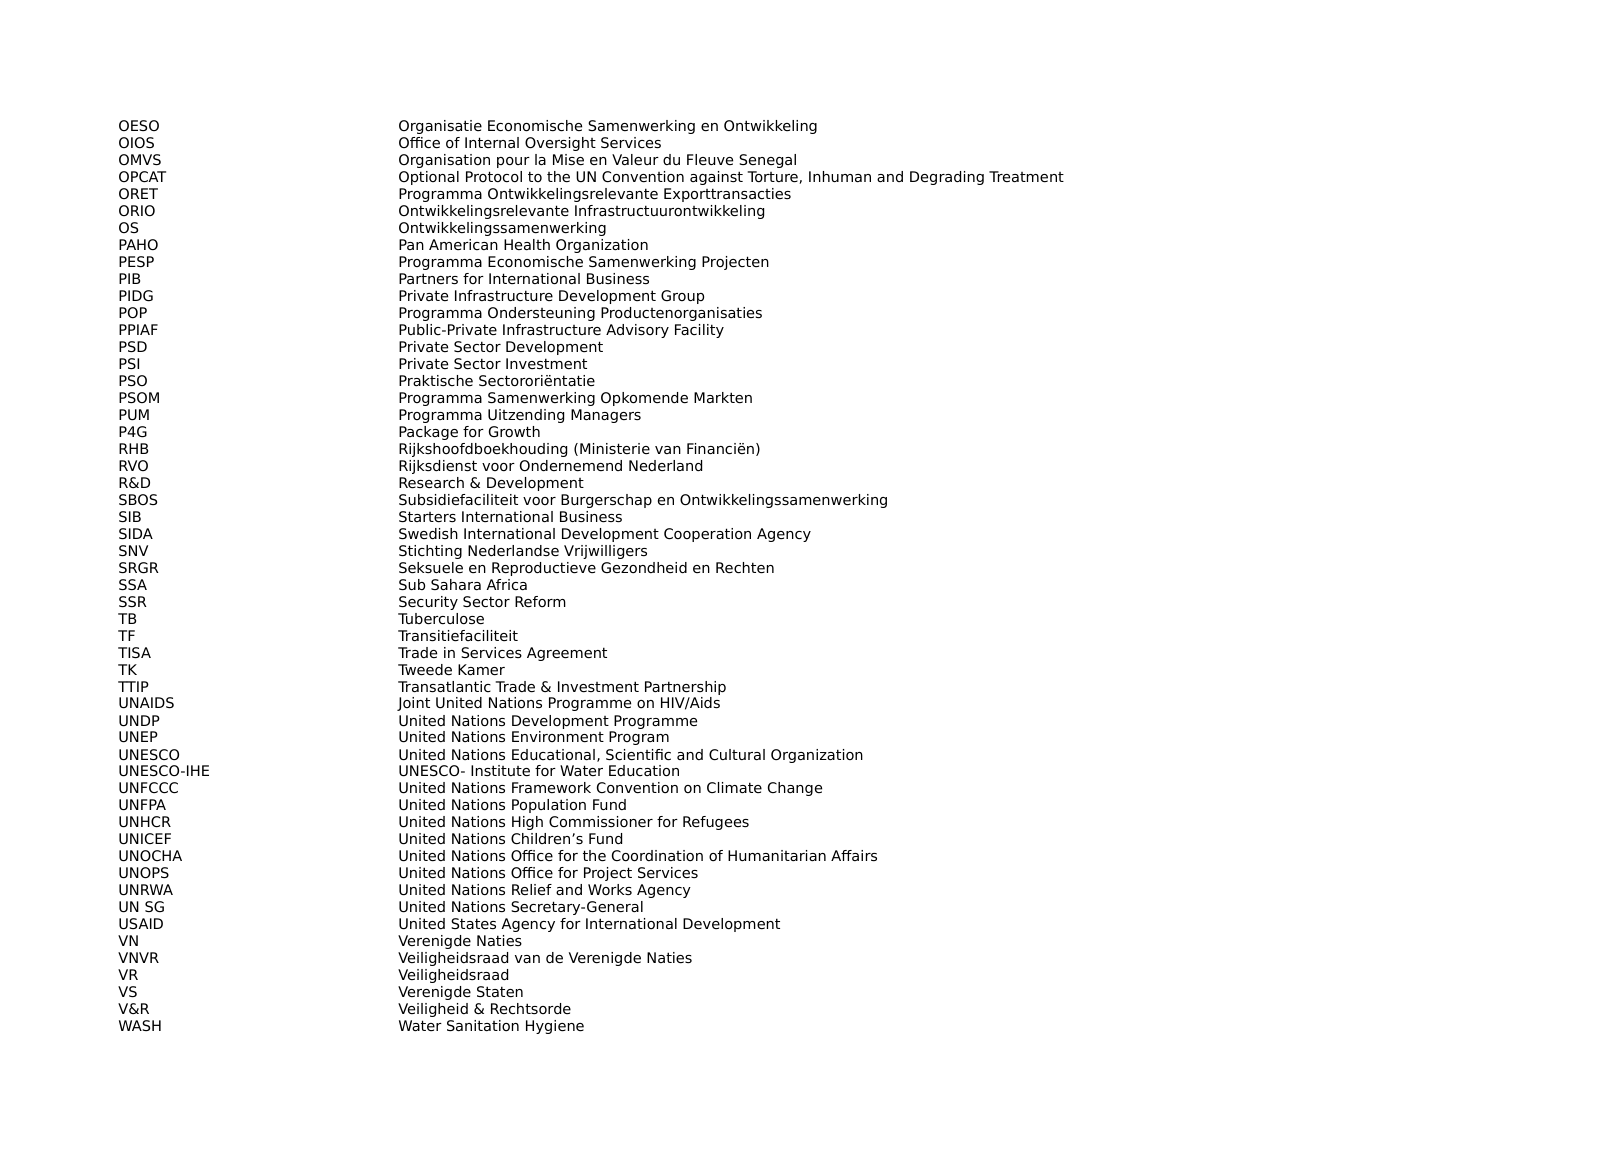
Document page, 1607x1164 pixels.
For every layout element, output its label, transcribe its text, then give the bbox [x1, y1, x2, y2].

table_cell United Nations Educational, Scientific and Cultural Organization [392, 746, 1488, 763]
table_cell USAID [118, 916, 392, 933]
table_cell Tweede Kamer [392, 661, 1488, 678]
table_cell United Nations Office for the Coordination of Humanitarian Affairs [392, 848, 1488, 865]
table_cell Partners for International Business [392, 271, 1488, 288]
table_cell Praktische Sectororiëntatie [392, 373, 1488, 390]
table_cell PIB [118, 271, 392, 288]
table_cell R&D [118, 475, 392, 492]
table_cell Starters International Business [392, 509, 1488, 526]
table_cell UNOPS [118, 865, 392, 882]
table_cell UNESCO- Institute for Water Education [392, 763, 1488, 780]
table_cell TB [118, 611, 392, 627]
table_cell SIB [118, 509, 392, 526]
table_cell TISA [118, 645, 392, 661]
table_cell Ontwikkelingsrelevante Infrastructuurontwikkeling [392, 203, 1488, 220]
table_cell PESP [118, 254, 392, 271]
table_cell OMVS [118, 152, 392, 169]
table_cell Private Sector Development [392, 339, 1488, 356]
table_cell Veiligheidsraad [392, 967, 1488, 984]
table_cell United Nations Population Fund [392, 797, 1488, 814]
table_cell United Nations Development Programme [392, 713, 1488, 729]
table_cell UNESCO [118, 746, 392, 763]
table_cell SBOS [118, 492, 392, 509]
table_cell WASH [118, 1018, 392, 1035]
table_cell Programma Ontwikkelingsrelevante Exporttransacties [392, 186, 1488, 203]
table_cell UNESCO-IHE [118, 763, 392, 780]
table_cell TK [118, 661, 392, 678]
table_cell United Nations High Commissioner for Refugees [392, 814, 1488, 831]
table_cell Verenigde Staten [392, 984, 1488, 1001]
table_cell Programma Samenwerking Opkomende Markten [392, 390, 1488, 407]
table_cell Ontwikkelingssamenwerking [392, 220, 1488, 237]
table_cell United Nations Office for Project Services [392, 865, 1488, 882]
table_cell United Nations Relief and Works Agency [392, 882, 1488, 899]
table_cell Security Sector Reform [392, 594, 1488, 611]
table_cell SNV [118, 543, 392, 559]
table_cell PPIAF [118, 322, 392, 339]
table_cell VNVR [118, 950, 392, 967]
table_cell PAHO [118, 237, 392, 254]
table_cell PSO [118, 373, 392, 390]
table_cell Optional Protocol to the UN Convention against Torture, Inhuman and Degrading Treatment [392, 169, 1488, 186]
table_cell PIDG [118, 288, 392, 305]
table_cell Swedish International Development Cooperation Agency [392, 526, 1488, 543]
table_cell Tuberculose [392, 611, 1488, 627]
table_cell RVO [118, 458, 392, 475]
table_cell UNRWA [118, 882, 392, 899]
table_cell UN SG [118, 899, 392, 916]
table_cell Research & Development [392, 475, 1488, 492]
table_cell Programma Uitzending Managers [392, 407, 1488, 424]
table_cell Public-Private Infrastructure Advisory Facility [392, 322, 1488, 339]
table_cell UNFPA [118, 797, 392, 814]
table_cell Transitiefaciliteit [392, 628, 1488, 644]
table_cell Private Sector Investment [392, 356, 1488, 373]
table_cell UNOCHA [118, 848, 392, 865]
table_cell United States Agency for International Development [392, 916, 1488, 933]
table_cell PSOM [118, 390, 392, 407]
table_cell OESO [118, 118, 392, 135]
table_cell OS [118, 220, 392, 237]
table_cell UNICEF [118, 831, 392, 848]
table_cell SSR [118, 594, 392, 611]
table_cell Package for Growth [392, 424, 1488, 441]
table_cell United Nations Framework Convention on Climate Change [392, 780, 1488, 797]
table_cell Rijkshoofdboekhouding (Ministerie van Financiën) [392, 441, 1488, 458]
table_cell TF [118, 628, 392, 644]
table_cell Veiligheidsraad van de Verenigde Naties [392, 950, 1488, 967]
table_cell VR [118, 967, 392, 984]
table_cell OIOS [118, 135, 392, 152]
table_cell Private Infrastructure Development Group [392, 288, 1488, 305]
table_cell PSD [118, 339, 392, 356]
table_cell Transatlantic Trade & Investment Partnership [392, 679, 1488, 695]
table_cell Rijksdienst voor Ondernemend Nederland [392, 458, 1488, 475]
table_cell Programma Economische Samenwerking Projecten [392, 254, 1488, 271]
table_cell RHB [118, 441, 392, 458]
table_cell TTIP [118, 679, 392, 695]
table_cell PUM [118, 407, 392, 424]
table_cell Water Sanitation Hygiene [392, 1018, 1488, 1035]
table_cell ORET [118, 186, 392, 203]
table_cell V&R [118, 1001, 392, 1018]
table_cell Stichting Nederlandse Vrijwilligers [392, 543, 1488, 559]
table_cell Programma Ondersteuning Productenorganisaties [392, 305, 1488, 322]
table_cell UNHCR [118, 814, 392, 831]
table_cell Trade in Services Agreement [392, 645, 1488, 661]
table_cell United Nations Children’s Fund [392, 831, 1488, 848]
table_cell OPCAT [118, 169, 392, 186]
table_cell Pan American Health Organization [392, 237, 1488, 254]
table_cell Sub Sahara Africa [392, 577, 1488, 593]
table_cell Veiligheid & Rechtsorde [392, 1001, 1488, 1018]
table_cell P4G [118, 424, 392, 441]
table_cell UNFCCC [118, 780, 392, 797]
table_cell Organisation pour la Mise en Valeur du Fleuve Senegal [392, 152, 1488, 169]
table_cell Verenigde Naties [392, 933, 1488, 950]
table_cell POP [118, 305, 392, 322]
table_cell SSA [118, 577, 392, 593]
table_cell VS [118, 984, 392, 1001]
table_cell ORIO [118, 203, 392, 220]
table_cell United Nations Secretary-General [392, 899, 1488, 916]
table_cell United Nations Environment Program [392, 729, 1488, 746]
table_cell Subsidiefaciliteit voor Burgerschap en Ontwikkelingssamenwerking [392, 492, 1488, 509]
table_cell Joint United Nations Programme on HIV/Aids [392, 695, 1488, 712]
table_cell Seksuele en Reproductieve Gezondheid en Rechten [392, 560, 1488, 577]
table_cell UNAIDS [118, 695, 392, 712]
table_cell Organisatie Economische Samenwerking en Ontwikkeling [392, 118, 1488, 135]
table_cell PSI [118, 356, 392, 373]
table_cell UNEP [118, 729, 392, 746]
table_cell SRGR [118, 560, 392, 577]
table_cell VN [118, 933, 392, 950]
table_cell Office of Internal Oversight Services [392, 135, 1488, 152]
table_cell UNDP [118, 713, 392, 729]
table_cell SIDA [118, 526, 392, 543]
